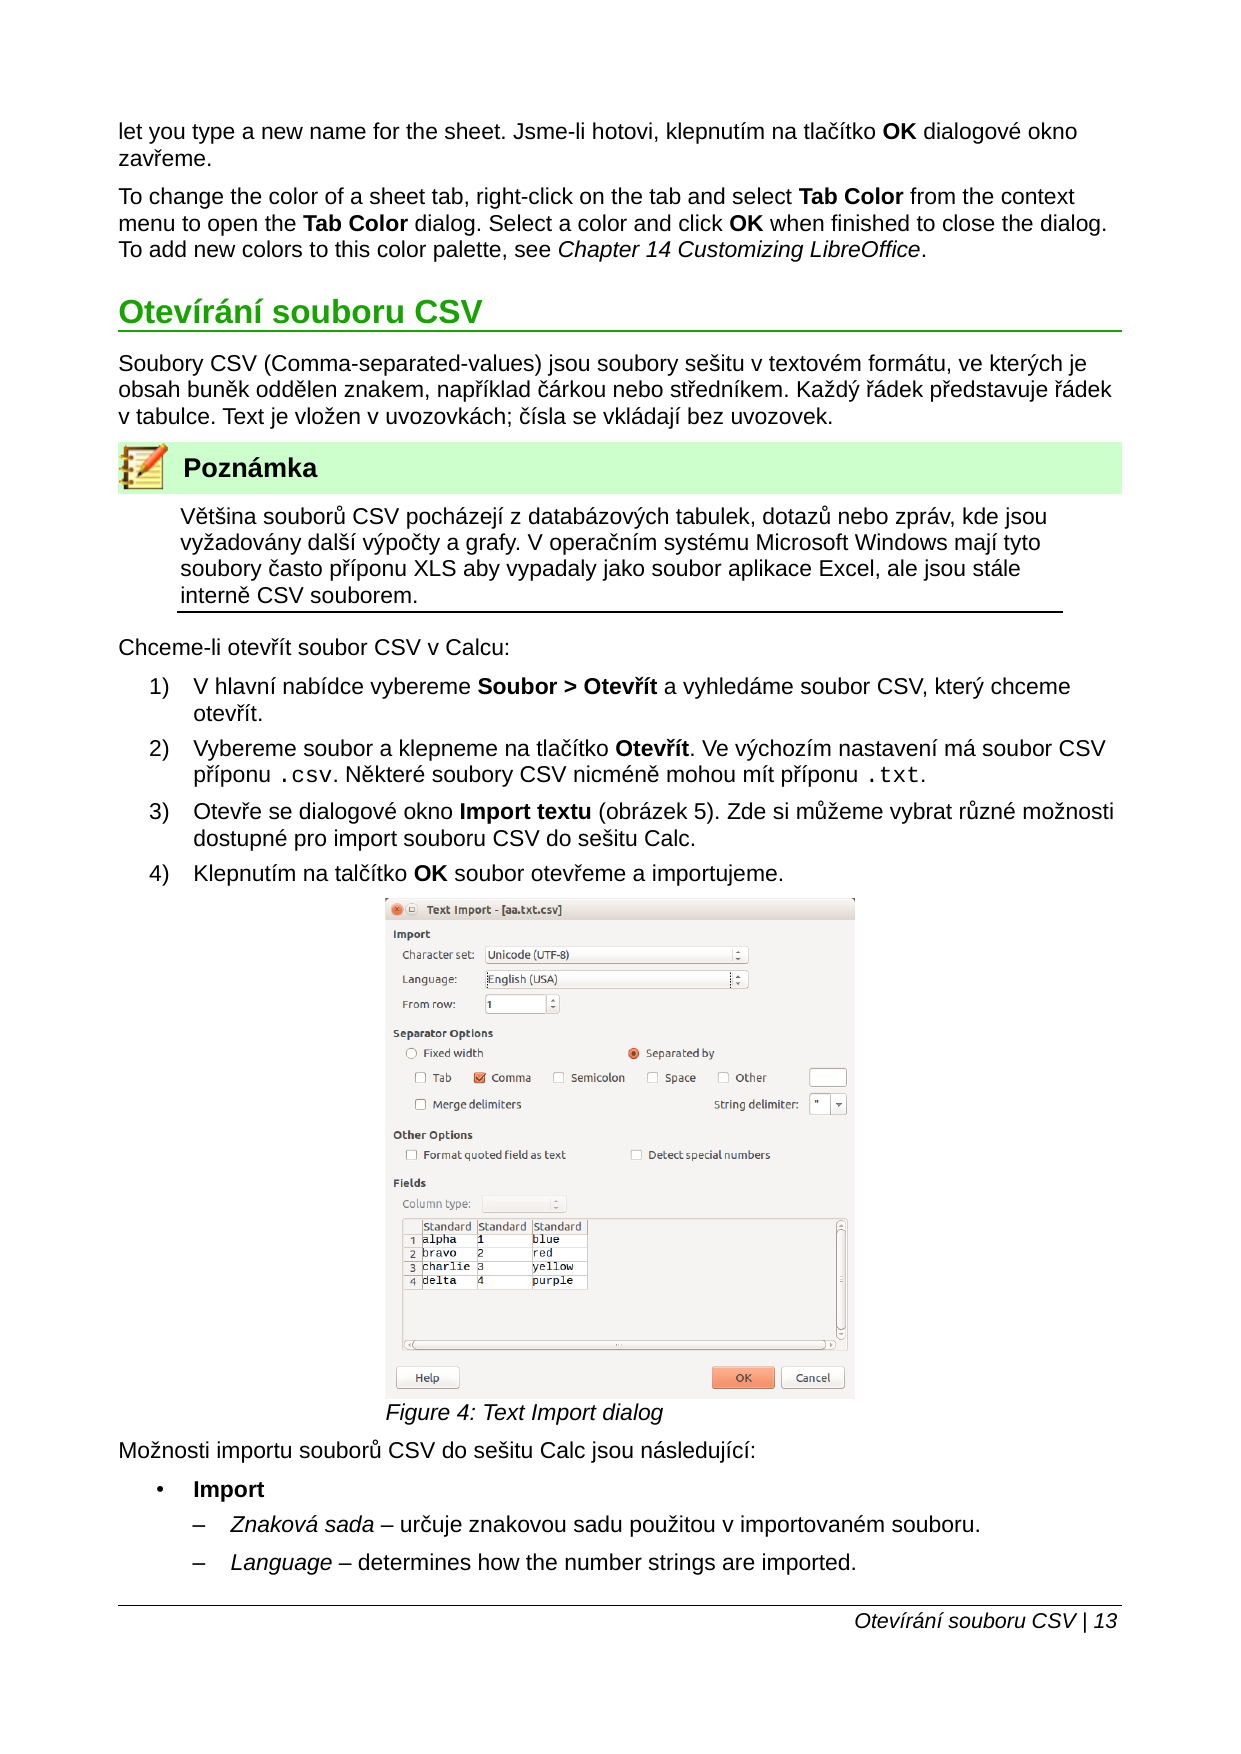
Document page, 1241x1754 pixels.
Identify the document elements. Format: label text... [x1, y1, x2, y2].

text Figure 4: Text Import dialog [385, 1399, 855, 1425]
picture [119, 442, 170, 493]
list Import [156, 1476, 1122, 1502]
text To change the color of a sheet tab, right-click on the tab and select Tab Color from the context menu to open the Tab Color dialog. Select a color and click OK when finished to close the dialog. To add new colors to this color palette, see Chapter 14 Customizing LibreOffice. [118, 183, 1122, 262]
list Chceme-li otevřít soubor CSV v Calcu: [118, 634, 1122, 661]
text Většina souborů CSV pocházejí z databázových tabulek, dotazů nebo zpráv, kde jsou vyžadovány další výpočty a grafy. V operačním systému Microsoft Windows mají tyto soubory často příponu XLS aby vypadaly jako soubor aplikace Excel, ale jsou stále interně CSV souborem. [177, 500, 1063, 611]
list V hlavní nabídce vybereme Soubor > Otevřít a vyhledáme soubor CSV, který chceme otevřít. [169, 673, 1122, 726]
list Otevře se dialogové okno Import textu (obrázek 5). Zde si můžeme vybrat různé možnosti dostupné pro import souboru CSV do sešitu Calc. [169, 798, 1122, 851]
text let you type a new name for the sheet. Jsme-li hotovi, klepnutím na tlačítko OK dialogové okno zavřeme. [118, 118, 1122, 171]
list Možnosti importu souborů CSV do sešitu Calc jsou následující: [118, 1437, 1122, 1464]
subtitle Otevírání souboru CSV [118, 292, 1122, 330]
list Language – determines how the number strings are imported. [192, 1549, 1122, 1576]
list Vybereme soubor a klepneme na tlačítko Otevřít. Ve výchozím nastavení má soubor CSV příponu .csv. Některé soubory CSV nicméně mohou mít příponu .txt. [169, 735, 1122, 789]
list Klepnutím na talčítko OK soubor otevřeme a importujeme. [169, 860, 1122, 886]
text Soubory CSV (Comma-separated-values) jsou soubory sešitu v textovém formátu, ve kterých je obsah buněk oddělen znakem, například čárkou nebo středníkem. Každý řádek představuje řádek v tabulce. Text je vložen v uvozovkách; čísla se vkládají bez uvozovek. [118, 350, 1122, 429]
subtitle Poznámka [118, 442, 1122, 494]
picture [385, 898, 855, 1399]
list Znaková sada – určuje znakovou sadu použitou v importovaném souboru. [192, 1511, 1122, 1537]
